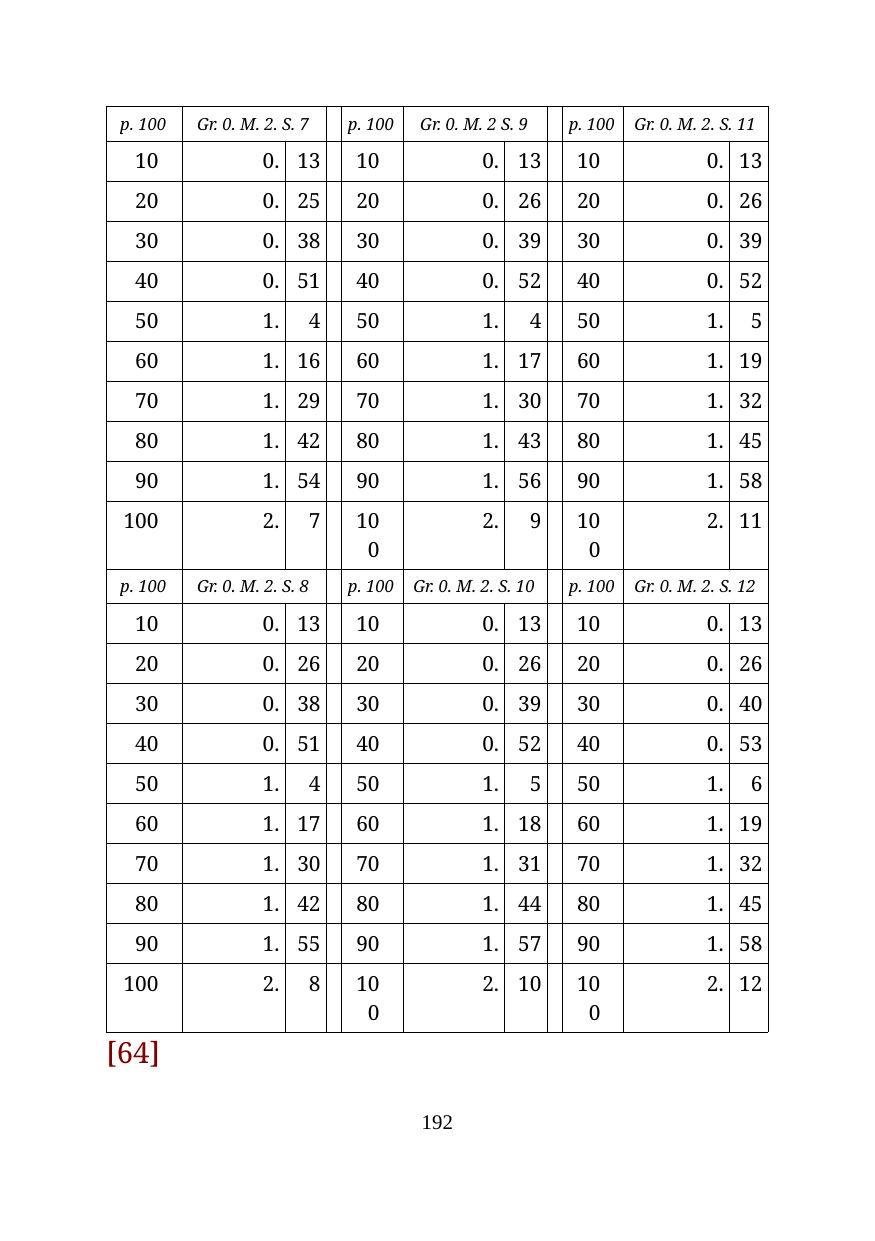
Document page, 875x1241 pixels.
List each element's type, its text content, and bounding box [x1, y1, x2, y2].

table_cell [327, 764, 341, 803]
table_cell 52 [505, 262, 547, 301]
table_cell 60 [563, 804, 623, 843]
table_cell 43 [505, 422, 547, 461]
table_cell [327, 964, 341, 1032]
table_cell [327, 422, 341, 461]
table_cell 31 [505, 844, 547, 883]
table_cell 58 [730, 462, 768, 501]
table_cell 50 [563, 764, 623, 803]
table_cell 5 [730, 302, 768, 341]
table_cell 0. [624, 222, 729, 261]
table_cell 0. [183, 684, 285, 723]
table_cell 40 [107, 724, 182, 763]
table_cell [327, 924, 341, 963]
table_cell 20 [342, 182, 403, 221]
table_cell 4 [286, 302, 326, 341]
table_cell 0. [183, 604, 285, 643]
table_cell 20 [107, 182, 182, 221]
table_cell 18 [505, 804, 547, 843]
table_cell 50 [342, 764, 403, 803]
table_header p. 100 [107, 107, 182, 141]
table_cell [548, 222, 562, 261]
table_cell [548, 422, 562, 461]
table_cell [327, 182, 341, 221]
table_cell 20 [107, 644, 182, 683]
table_cell 0. [624, 644, 729, 683]
table_cell 20 [342, 644, 403, 683]
table_cell 44 [505, 884, 547, 923]
table_cell [548, 382, 562, 421]
table_cell 50 [342, 302, 403, 341]
table_cell 90 [107, 924, 182, 963]
table_cell 39 [730, 222, 768, 261]
table_cell 0. [404, 644, 504, 683]
table_cell 0. [404, 724, 504, 763]
table_cell [548, 644, 562, 683]
table_cell 13 [730, 604, 768, 643]
table_cell [327, 342, 341, 381]
table_cell 10 [342, 142, 403, 181]
table_header [327, 107, 341, 141]
table_cell [548, 804, 562, 843]
table_cell [327, 382, 341, 421]
table_cell 30 [342, 684, 403, 723]
table_cell 1. [183, 342, 285, 381]
table_cell [327, 844, 341, 883]
table_cell 16 [286, 342, 326, 381]
table_cell [548, 684, 562, 723]
table_cell [548, 844, 562, 883]
table_cell 2. [404, 964, 504, 1032]
table_cell 42 [286, 884, 326, 923]
table_cell 70 [563, 382, 623, 421]
table_cell 13 [730, 142, 768, 181]
table_cell 2. [183, 502, 285, 569]
table_cell 90 [342, 924, 403, 963]
table_cell [327, 724, 341, 763]
table_cell 0. [624, 182, 729, 221]
table_cell 1. [624, 844, 729, 883]
table_cell 70 [107, 382, 182, 421]
table_cell 1. [183, 302, 285, 341]
table_header Gr. 0. M. 2. S. 12 [624, 570, 768, 603]
table_cell 4 [286, 764, 326, 803]
table_cell [548, 724, 562, 763]
table_cell 26 [730, 644, 768, 683]
table_cell 20 [563, 644, 623, 683]
table_cell 1. [183, 844, 285, 883]
table_cell 1. [404, 382, 504, 421]
table_cell [548, 884, 562, 923]
table_cell 40 [342, 262, 403, 301]
table_cell 1. [404, 462, 504, 501]
table_cell 13 [286, 142, 326, 181]
table_cell 51 [286, 262, 326, 301]
table_cell 30 [107, 222, 182, 261]
table_cell 12 [730, 964, 768, 1032]
table_cell 10 [563, 142, 623, 181]
table_cell 1. [624, 924, 729, 963]
table_cell [327, 884, 341, 923]
table_cell 60 [107, 342, 182, 381]
table_header p. 100 [563, 570, 623, 603]
table_cell 1. [183, 422, 285, 461]
table_cell 1. [624, 764, 729, 803]
table_cell 90 [563, 462, 623, 501]
table_cell 10 [505, 964, 547, 1032]
table_cell 0. [183, 262, 285, 301]
table_cell 1. [624, 342, 729, 381]
table_cell 4 [505, 302, 547, 341]
table_cell 30 [107, 684, 182, 723]
table_cell 32 [730, 844, 768, 883]
table_cell 0. [404, 222, 504, 261]
table_cell 0. [183, 182, 285, 221]
table_cell 1. [624, 382, 729, 421]
table_cell 26 [505, 182, 547, 221]
table_cell 1. [404, 884, 504, 923]
table_cell 50 [563, 302, 623, 341]
table_cell [327, 644, 341, 683]
table_cell 1. [404, 844, 504, 883]
table_cell 19 [730, 342, 768, 381]
table_cell 58 [730, 924, 768, 963]
table_cell 26 [286, 644, 326, 683]
table_cell [548, 302, 562, 341]
table_cell [548, 142, 562, 181]
table_cell 1. [624, 302, 729, 341]
table_cell 17 [286, 804, 326, 843]
table_cell 39 [505, 684, 547, 723]
table_cell 0. [624, 684, 729, 723]
table_cell 90 [107, 462, 182, 501]
table_cell [327, 302, 341, 341]
table_cell [548, 342, 562, 381]
table_cell 45 [730, 884, 768, 923]
table_cell 100 [342, 964, 403, 1032]
table_header Gr. 0. M. 2. S. 7 [183, 107, 326, 141]
table_cell [548, 964, 562, 1032]
table_cell 70 [563, 844, 623, 883]
table_cell 1. [183, 462, 285, 501]
table_cell 9 [505, 502, 547, 569]
table_cell 45 [730, 422, 768, 461]
table_cell 0. [624, 724, 729, 763]
table_cell 1. [404, 764, 504, 803]
table_cell 1. [404, 804, 504, 843]
table_cell 1. [404, 342, 504, 381]
table_cell [327, 142, 341, 181]
table_cell 51 [286, 724, 326, 763]
table_cell 5 [505, 764, 547, 803]
table_cell 0. [404, 142, 504, 181]
table_cell [327, 804, 341, 843]
table_cell 60 [107, 804, 182, 843]
table_cell 100 [563, 502, 623, 569]
table_cell 0. [404, 604, 504, 643]
table_cell 80 [563, 422, 623, 461]
table_cell 1. [183, 764, 285, 803]
table_cell 0. [404, 684, 504, 723]
table_cell [327, 222, 341, 261]
table_cell [548, 604, 562, 643]
table_header p. 100 [342, 107, 403, 141]
table_cell 7 [286, 502, 326, 569]
table_cell 80 [107, 884, 182, 923]
table_cell 60 [342, 804, 403, 843]
table_cell 60 [563, 342, 623, 381]
table_cell 26 [730, 182, 768, 221]
table_cell 19 [730, 804, 768, 843]
table_cell 52 [505, 724, 547, 763]
table_cell 100 [107, 964, 182, 1032]
table_cell 0. [624, 604, 729, 643]
table_cell 30 [286, 844, 326, 883]
table_header [548, 570, 562, 603]
table_cell 1. [183, 884, 285, 923]
table_header Gr. 0. M. 2 S. 9 [404, 107, 547, 141]
table_cell 0. [404, 182, 504, 221]
table_cell 1. [624, 462, 729, 501]
table_cell 1. [624, 804, 729, 843]
table_cell [548, 182, 562, 221]
table_cell 2. [624, 502, 729, 569]
table_cell 11 [730, 502, 768, 569]
table_cell 1. [183, 804, 285, 843]
table_cell 6 [730, 764, 768, 803]
table_header p. 100 [107, 570, 182, 603]
table_cell 30 [563, 684, 623, 723]
table_cell 1. [183, 924, 285, 963]
table_cell 2. [183, 964, 285, 1032]
table_cell 1. [404, 302, 504, 341]
table_cell [548, 502, 562, 569]
table_cell 29 [286, 382, 326, 421]
table_cell 10 [107, 604, 182, 643]
table_cell 57 [505, 924, 547, 963]
table_cell 100 [563, 964, 623, 1032]
table_cell 8 [286, 964, 326, 1032]
table_cell 0. [183, 222, 285, 261]
table_cell 40 [107, 262, 182, 301]
table_cell 60 [342, 342, 403, 381]
table_cell 0. [183, 142, 285, 181]
table_cell 38 [286, 684, 326, 723]
table_cell 90 [563, 924, 623, 963]
table_cell 100 [342, 502, 403, 569]
table_cell 13 [505, 604, 547, 643]
table_cell 30 [342, 222, 403, 261]
table_cell 90 [342, 462, 403, 501]
table_header [327, 570, 341, 603]
table_cell 80 [563, 884, 623, 923]
table_cell 80 [107, 422, 182, 461]
table_cell 10 [563, 604, 623, 643]
table_cell 1. [404, 924, 504, 963]
table_header Gr. 0. M. 2. S. 8 [183, 570, 326, 603]
text [64] [106, 1033, 768, 1072]
table_cell 56 [505, 462, 547, 501]
table_cell [327, 462, 341, 501]
table_cell 10 [107, 142, 182, 181]
table_cell 0. [624, 142, 729, 181]
table_cell 80 [342, 884, 403, 923]
table_cell 100 [107, 502, 182, 569]
table_cell 70 [107, 844, 182, 883]
table_cell 2. [624, 964, 729, 1032]
table_header [548, 107, 562, 141]
table_cell 53 [730, 724, 768, 763]
table_cell 20 [563, 182, 623, 221]
table_cell 32 [730, 382, 768, 421]
table_cell [327, 502, 341, 569]
table_cell 2. [404, 502, 504, 569]
table_cell 70 [342, 382, 403, 421]
table_cell 1. [624, 884, 729, 923]
table_cell [327, 684, 341, 723]
table_cell 0. [624, 262, 729, 301]
table_cell 1. [624, 422, 729, 461]
table_cell 1. [183, 382, 285, 421]
table_cell 0. [404, 262, 504, 301]
table_cell 42 [286, 422, 326, 461]
table_cell 0. [183, 724, 285, 763]
table_cell 17 [505, 342, 547, 381]
table_cell 50 [107, 302, 182, 341]
table_cell [548, 924, 562, 963]
table_cell 13 [505, 142, 547, 181]
table_cell 30 [563, 222, 623, 261]
table_header Gr. 0. M. 2. S. 11 [624, 107, 768, 141]
table_cell [548, 764, 562, 803]
table_cell [327, 262, 341, 301]
table_cell 1. [404, 422, 504, 461]
table_cell 54 [286, 462, 326, 501]
table_cell 40 [342, 724, 403, 763]
table_cell 0. [183, 644, 285, 683]
table_cell 13 [286, 604, 326, 643]
table_header p. 100 [563, 107, 623, 141]
table_cell 40 [730, 684, 768, 723]
table_cell 10 [342, 604, 403, 643]
table_cell 50 [107, 764, 182, 803]
table_cell 39 [505, 222, 547, 261]
table_cell [548, 262, 562, 301]
table_cell 52 [730, 262, 768, 301]
table_cell 40 [563, 724, 623, 763]
table_cell 55 [286, 924, 326, 963]
table_cell 26 [505, 644, 547, 683]
table_cell [548, 462, 562, 501]
table_cell 25 [286, 182, 326, 221]
table_cell 40 [563, 262, 623, 301]
table_cell 70 [342, 844, 403, 883]
table_header Gr. 0. M. 2. S. 10 [404, 570, 547, 603]
table_cell [327, 604, 341, 643]
table_cell 30 [505, 382, 547, 421]
table_cell 80 [342, 422, 403, 461]
table_cell 38 [286, 222, 326, 261]
table_header p. 100 [342, 570, 403, 603]
